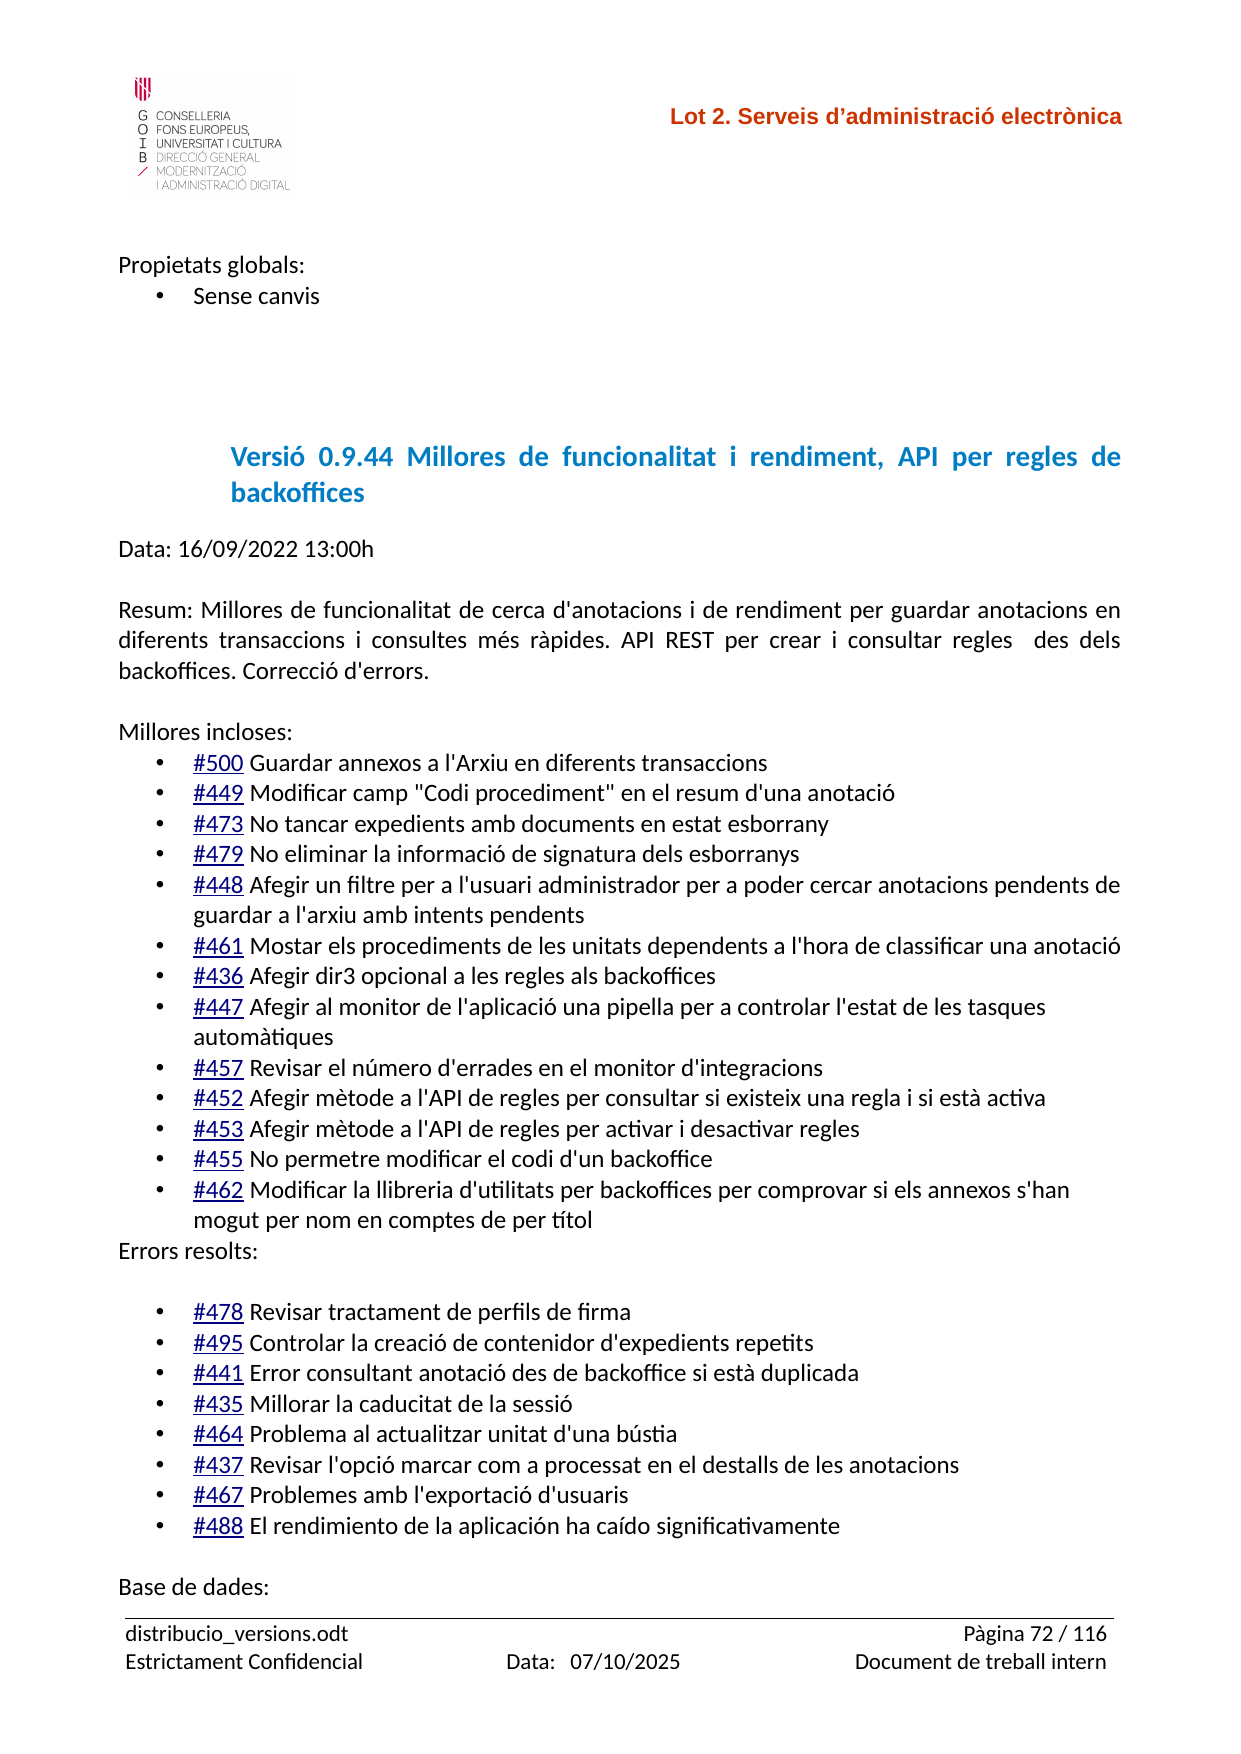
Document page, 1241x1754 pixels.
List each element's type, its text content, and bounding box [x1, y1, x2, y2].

text Propietats globals: [118, 250, 1122, 280]
list #495 Controlar la creació de contenidor d'expedients repetits [156, 1327, 1122, 1357]
list #500 Guardar annexos a l'Arxiu en diferents transaccions [156, 747, 1122, 777]
list #479 No eliminar la informació de signatura dels esborranys [156, 838, 1122, 869]
list #467 Problemes amb l'exportació d'usuaris [156, 1479, 1122, 1510]
list #453 Afegir mètode a l'API de regles per activar i desactivar regles [156, 1113, 1122, 1143]
text Errors resolts: [118, 1235, 1122, 1266]
subtitle Versió 0.9.44 Millores de funcionalitat i rendiment, API per regles de backoffices [153, 438, 1122, 509]
list #461 Mostar els procediments de les unitats dependents a l'hora de classificar una anotació [156, 930, 1122, 960]
list #473 No tancar expedients amb documents en estat esborrany [156, 808, 1122, 838]
text Millores incloses: [118, 716, 1122, 747]
list #441 Error consultant anotació des de backoffice si està duplicada [156, 1357, 1122, 1388]
list #448 Afegir un filtre per a l'usuari administrador per a poder cercar anotacions pendents de guardar a l'arxiu amb intents pendents [156, 869, 1122, 930]
list #455 No permetre modificar el codi d'un backoffice [156, 1143, 1122, 1174]
text Base de dades: [118, 1571, 1122, 1601]
list #437 Revisar l'opció marcar com a processat en el destalls de les anotacions [156, 1449, 1122, 1479]
picture [126, 70, 299, 197]
list #449 Modificar camp "Codi procediment" en el resum d'una anotació [156, 777, 1122, 808]
list #478 Revisar tractament de perfils de firma [156, 1296, 1122, 1327]
text Data: 16/09/2022 13:00h [118, 533, 1122, 564]
list #435 Millorar la caducitat de la sessió [156, 1388, 1122, 1418]
list #457 Revisar el número d'errades en el monitor d'integracions [156, 1052, 1122, 1082]
list #447 Afegir al monitor de l'aplicació una pipella per a controlar l'estat de les tasques automàtiques [156, 991, 1122, 1052]
list #488 El rendimiento de la aplicación ha caído significativamente [156, 1510, 1122, 1540]
list #436 Afegir dir3 opcional a les regles als backoffices [156, 960, 1122, 991]
list #462 Modificar la llibreria d'utilitats per backoffices per comprovar si els annexos s'han mogut per nom en comptes de per títol [156, 1174, 1122, 1235]
list #452 Afegir mètode a l'API de regles per consultar si existeix una regla i si està activa [156, 1082, 1122, 1113]
text Resum: Millores de funcionalitat de cerca d'anotacions i de rendiment per guardar anotacions en diferents transaccions i consultes més ràpides. API REST per crear i consultar regles des dels backoffices. Correcció d'errors. [118, 594, 1122, 686]
list #464 Problema al actualitzar unitat d'una bústia [156, 1418, 1122, 1449]
list Sense canvis [156, 280, 1122, 311]
